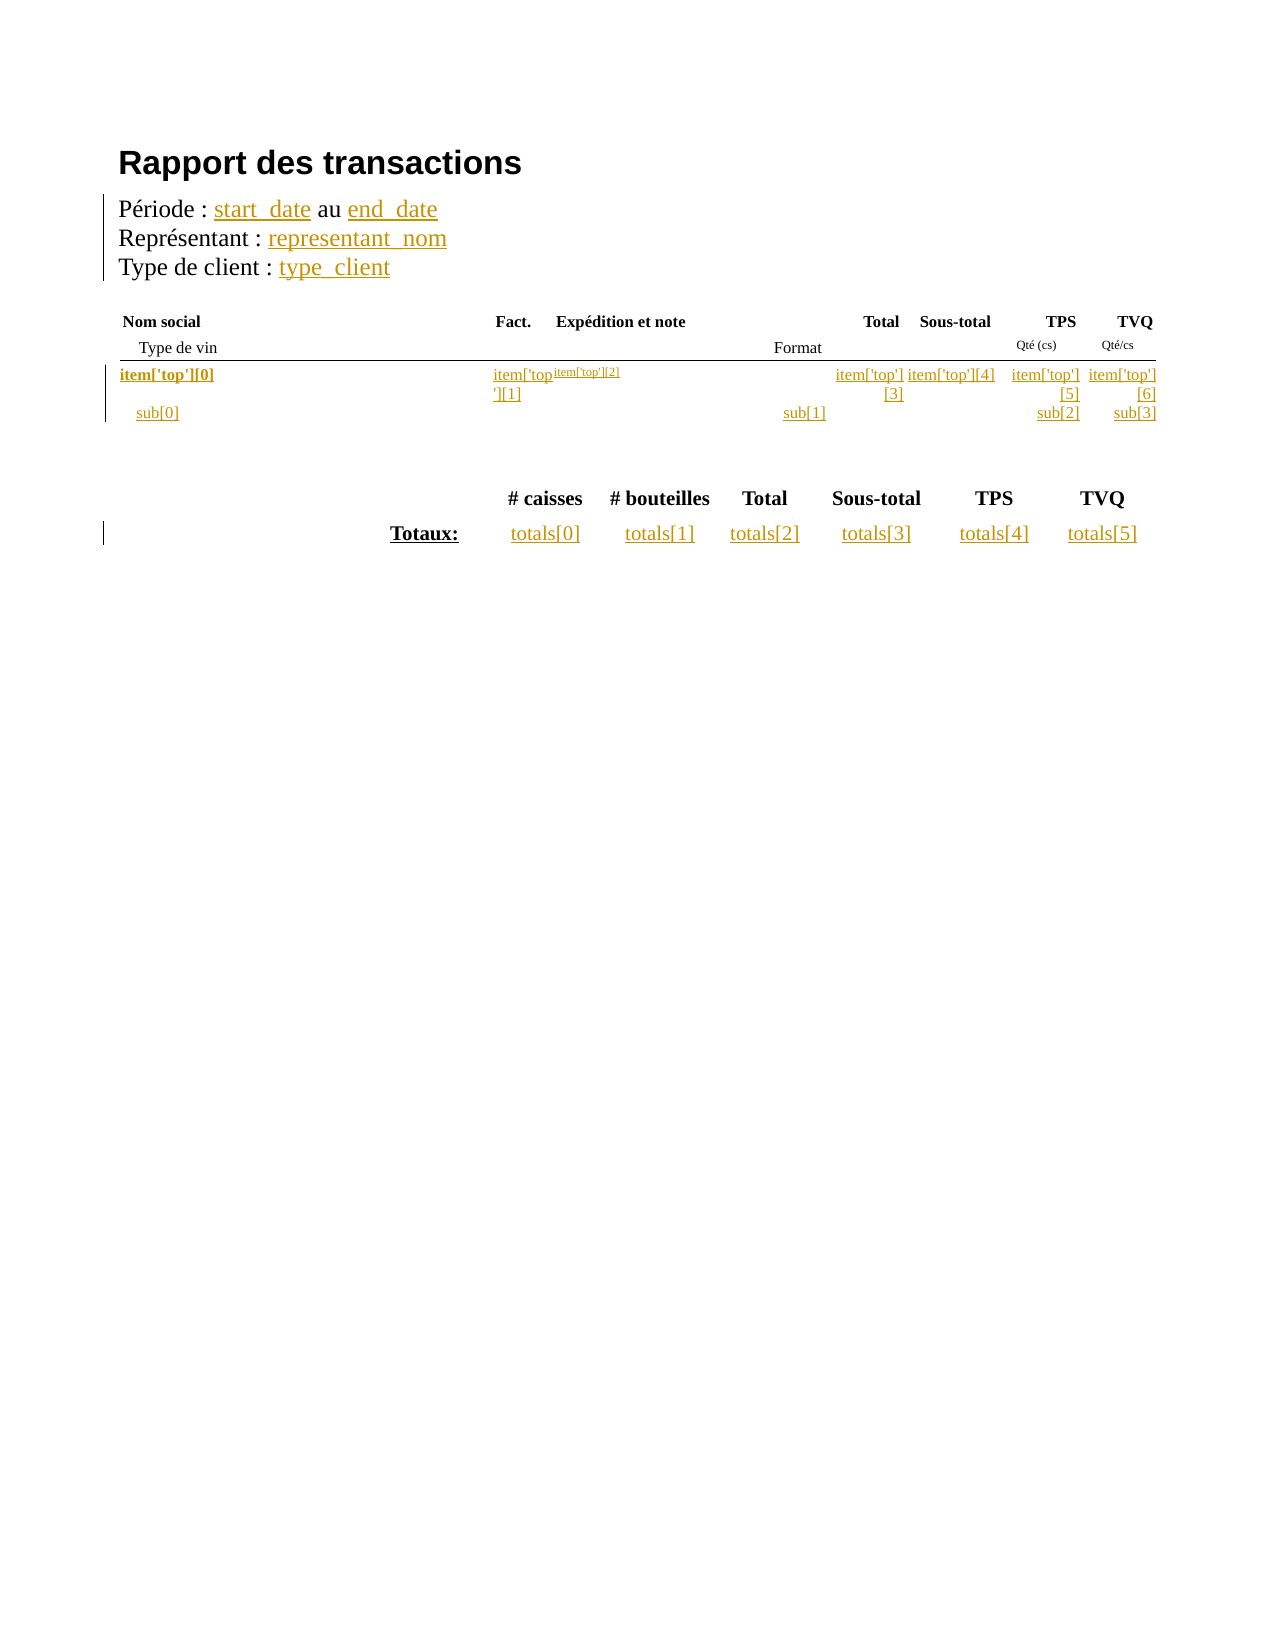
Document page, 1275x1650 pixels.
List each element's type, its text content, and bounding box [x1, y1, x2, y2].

table_header item['top'][6] [1079, 365, 1156, 403]
table_header item['top'][1] [493, 365, 554, 403]
table_cell [120, 361, 1156, 365]
text Type de client : type_client [118, 252, 1157, 281]
table_header item['top'][0] [120, 365, 493, 403]
table_cell sub[2] [995, 403, 1079, 422]
table_cell [826, 403, 903, 422]
table_header TVQ [1079, 309, 1156, 334]
table_header Total [825, 309, 902, 334]
table_header # caisses [488, 480, 602, 515]
table_cell totals[4] [941, 515, 1048, 551]
text Période : start_date au end_date [118, 194, 1157, 223]
table_header item['top'][5] [995, 365, 1079, 403]
table_cell totals[5] [1048, 515, 1157, 551]
table_cell [903, 403, 995, 422]
table_cell totals[0] [488, 515, 602, 551]
table_header item['top'][3] [826, 365, 903, 403]
table_header Sous-total [812, 480, 941, 515]
table_cell Format [553, 335, 825, 360]
table_header Expédition et note [553, 309, 825, 334]
table_cell Qté/cs [1079, 335, 1156, 360]
table_cell [903, 335, 994, 360]
table_cell totals[3] [812, 515, 941, 551]
table_header item['top'][4] [903, 365, 995, 403]
table_header # bouteilles [603, 480, 717, 515]
table_header [361, 480, 488, 515]
table_cell Qté (cs) [994, 335, 1079, 360]
table_cell totals[1] [603, 515, 717, 551]
table_cell sub[3] [1079, 403, 1156, 422]
table_header Fact. [492, 309, 553, 360]
table_header item['top'][2] [554, 365, 826, 403]
table_cell Totaux: [361, 515, 488, 551]
text Représentant : representant_nom [118, 223, 1157, 252]
table_header TVQ [1048, 480, 1157, 515]
table_header Nom social [120, 309, 492, 334]
table_cell [825, 335, 902, 360]
table_header Total [717, 480, 812, 515]
subtitle Rapport des transactions [118, 143, 1157, 182]
table_header TPS [994, 309, 1079, 334]
table_header Sous-total [903, 309, 994, 334]
table_cell sub[1] [554, 403, 826, 422]
table_cell totals[2] [717, 515, 812, 551]
table_header TPS [941, 480, 1048, 515]
table_cell sub[0] [120, 403, 554, 422]
table_cell Type de vin [120, 335, 492, 360]
